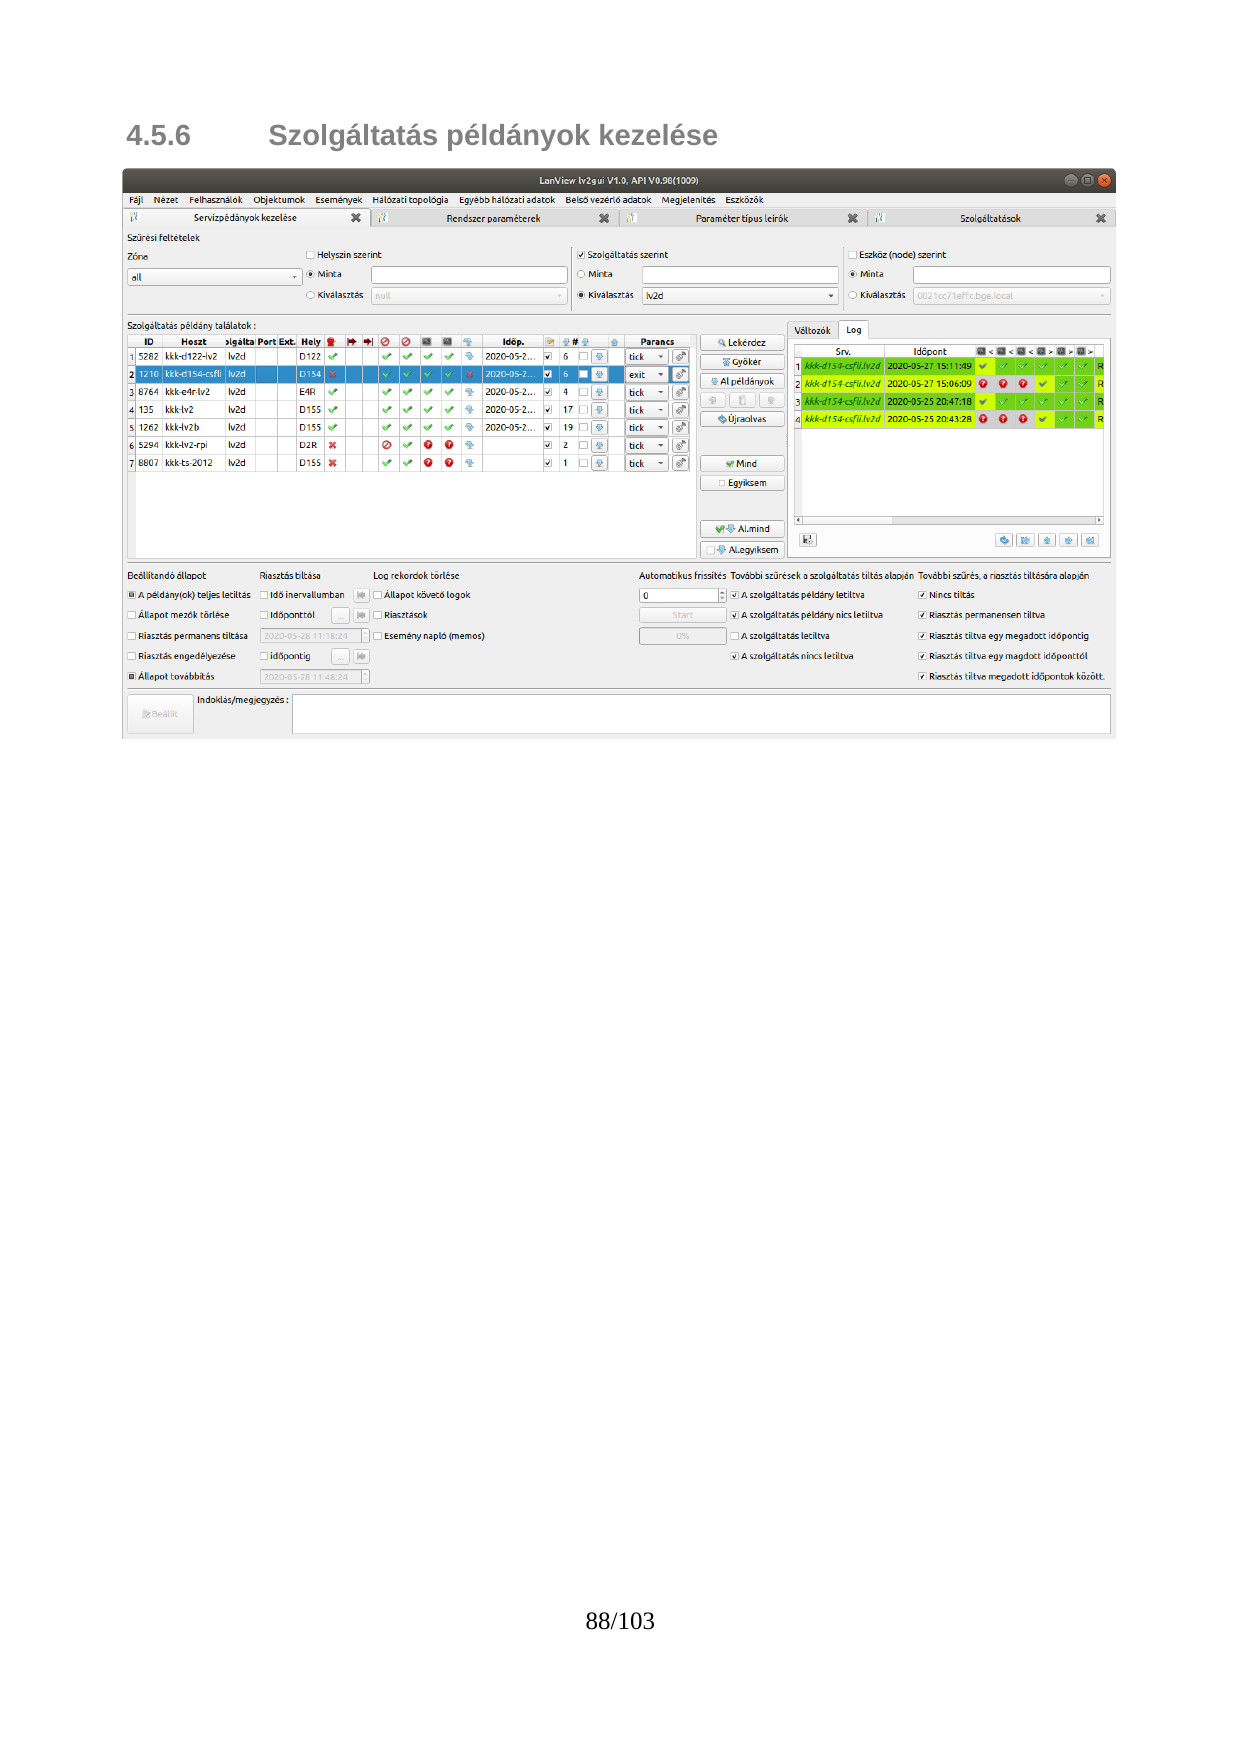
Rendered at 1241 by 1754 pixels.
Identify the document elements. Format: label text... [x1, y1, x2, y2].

subtitle Szolgáltatás példányok kezelése [118, 118, 1122, 152]
picture [118, 164, 1123, 746]
